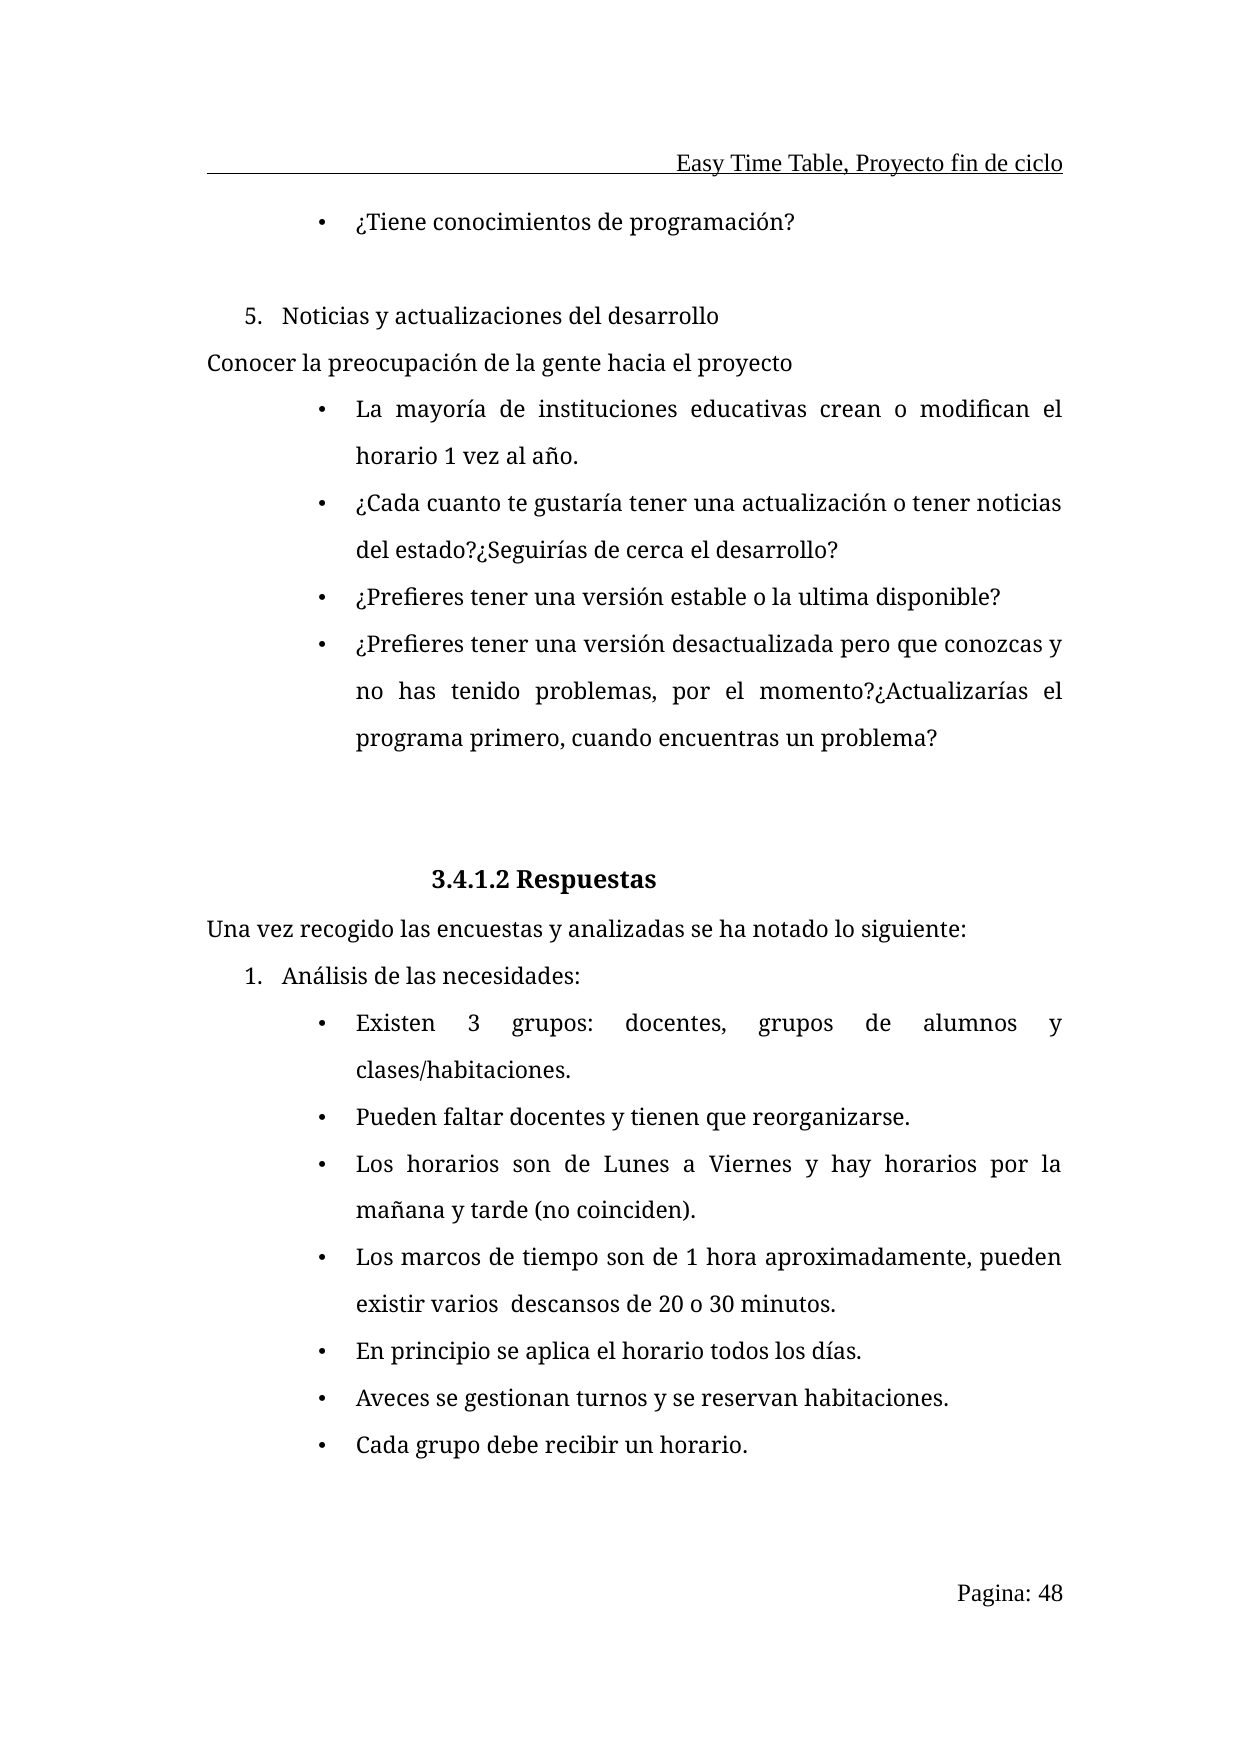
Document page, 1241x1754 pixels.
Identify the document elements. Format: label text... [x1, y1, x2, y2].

list Los marcos de tiempo son de 1 hora aproximadamente, pueden existir varios descansos de 20 o 30 minutos. [318, 1241, 1063, 1319]
list Aveces se gestionan turnos y se reservan habitaciones. [318, 1382, 1063, 1413]
list Pueden faltar docentes y tienen que reorganizarse. [318, 1101, 1063, 1132]
list Análisis de las necesidades: [244, 960, 1063, 991]
list Los horarios son de Lunes a Viernes y hay horarios por la mañana y tarde (no coinciden). [318, 1147, 1063, 1226]
list ¿Tiene conocimientos de programación? [318, 206, 1063, 237]
list Existen 3 grupos: docentes, grupos de alumnos y clases/habitaciones. [318, 1007, 1063, 1085]
list ¿Prefieres tener una versión desactualizada pero que conozcas y no has tenido problemas, por el momento?¿Actualizarías el programa primero, cuando encuentras un problema? [318, 628, 1063, 753]
list En principio se aplica el horario todos los días. [318, 1335, 1063, 1366]
list Noticias y actualizaciones del desarrollo [244, 299, 1063, 331]
text Una vez recogido las encuestas y analizadas se ha notado lo siguiente: [207, 913, 1063, 944]
list ¿Cada cuanto te gustaría tener una actualización o tener noticias del estado?¿Seguirías de cerca el desarrollo? [318, 487, 1063, 565]
list ¿Prefieres tener una versión estable o la ultima disponible? [318, 581, 1063, 612]
text Conocer la preocupación de la gente hacia el proyecto [207, 346, 1063, 378]
list Cada grupo debe recibir un horario. [318, 1429, 1063, 1460]
list La mayoría de instituciones educativas crean o modifican el horario 1 vez al año. [318, 393, 1063, 471]
text 3.4.1.2 Respuestas [207, 862, 1063, 896]
